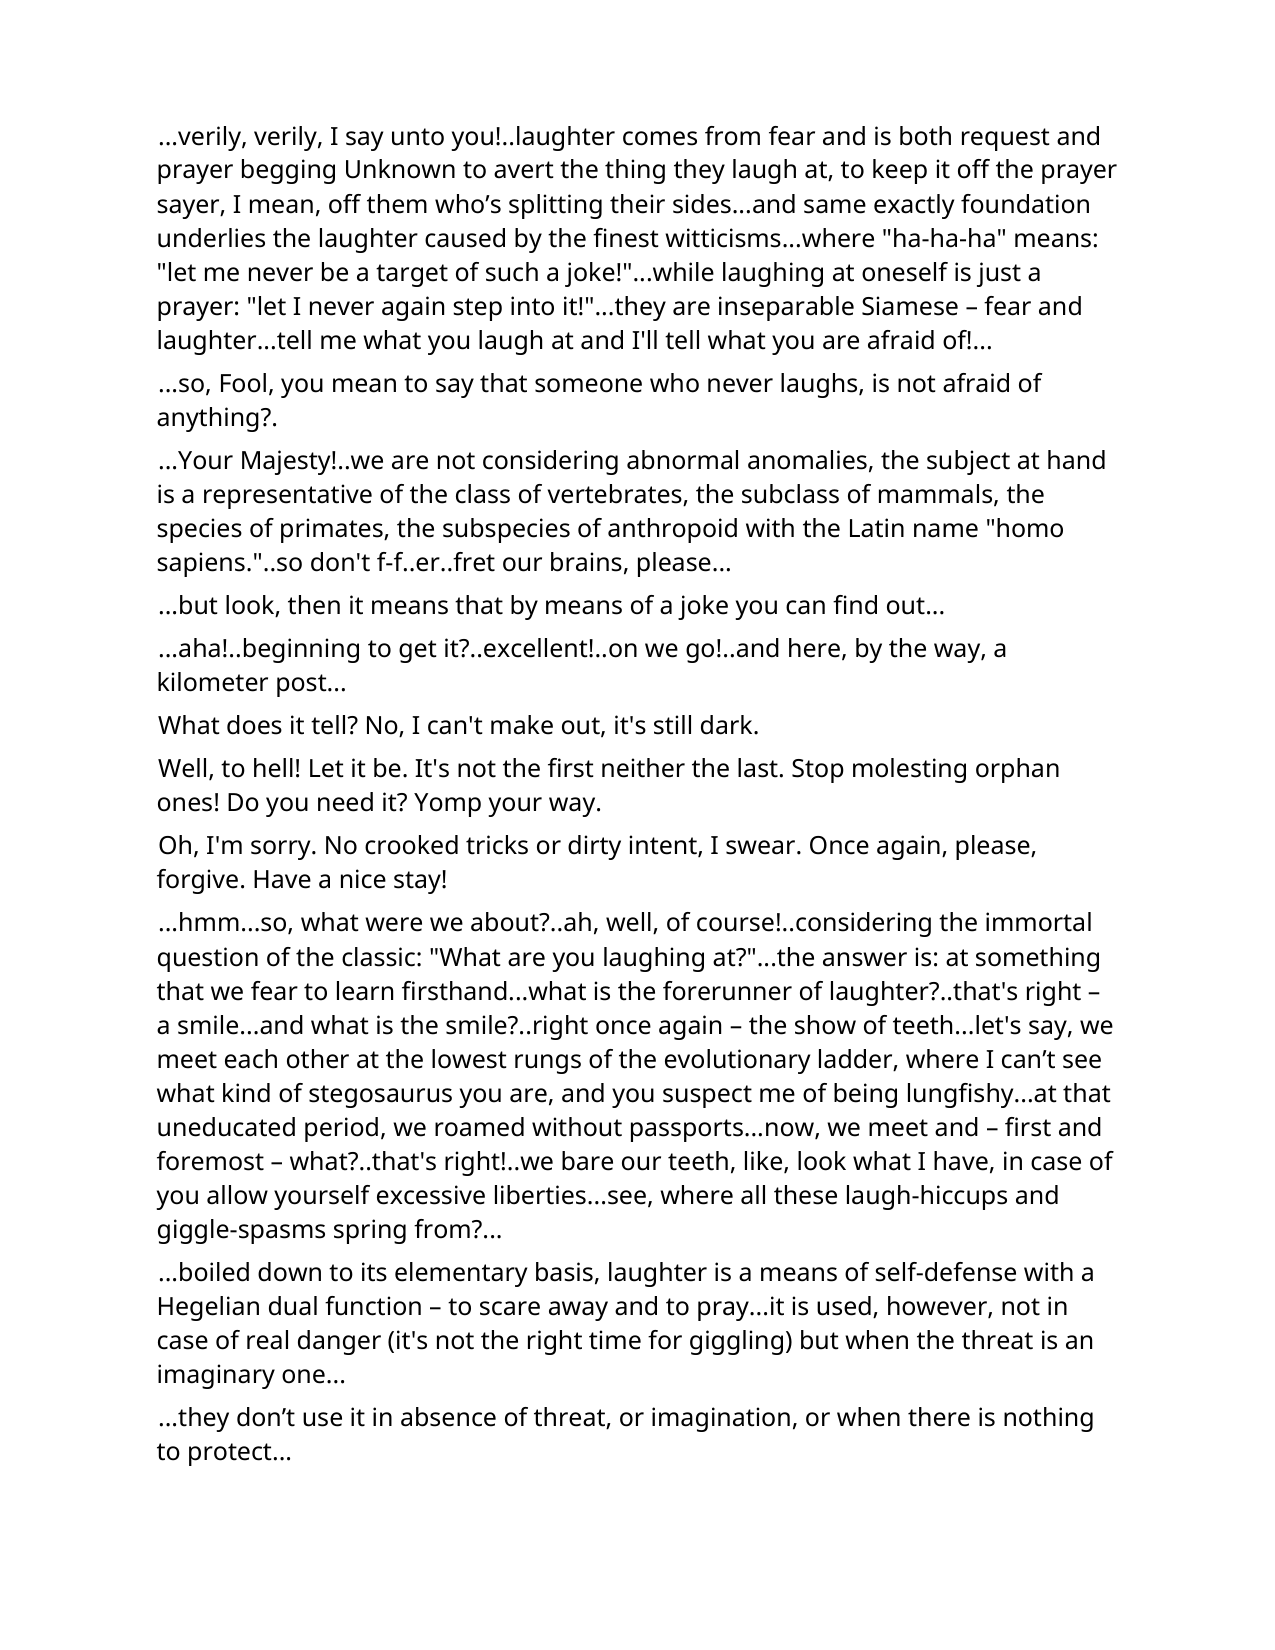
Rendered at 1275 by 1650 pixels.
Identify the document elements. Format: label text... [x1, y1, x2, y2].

text ...aha!..beginning to get it?..excellent!..on we go!..and here, by the way, a kilometer post... [156, 631, 1118, 699]
text What does it tell? No, I can't make out, it's still dark. [156, 708, 1118, 742]
text ...they don’t use it in absence of threat, or imagination, or when there is nothing to protect... [156, 1400, 1118, 1468]
text ...so, Fool, you mean to say that someone who never laughs, is not afraid of anything?. [156, 366, 1118, 434]
text ...verily, verily, I say unto you!..laughter comes from fear and is both request and prayer begging Unknown to avert the thing they laugh at, to keep it off the prayer sayer, I mean, off them who’s splitting their sides...and same exactly foundation underlies the laughter caused by the finest witticisms...where "ha-ha-ha" means: "let me never be a target of such a joke!"...while laughing at oneself is just a prayer: "let I never again step into it!"...they are inseparable Siamese – fear and laughter...tell me what you laugh at and I'll tell what you are afraid of!... [156, 118, 1118, 357]
text ...but look, then it means that by means of a joke you can find out... [156, 588, 1118, 622]
text ...Your Majesty!..we are not considering abnormal anomalies, the subject at hand is a representative of the class of vertebrates, the subclass of mammals, the species of primates, the subspecies of anthropoid with the Latin name "homo sapiens."..so don't f-f..er..fret our brains, please... [156, 443, 1118, 579]
text ...hmm...so, what were we about?..ah, well, of course!..considering the immortal question of the classic: "What are you laughing at?"...the answer is: at something that we fear to learn firsthand...what is the forerunner of laughter?..that's right – a smile...and what is the smile?..right once again – the show of teeth...let's say, we meet each other at the lowest rungs of the evolutionary ladder, where I can’t see what kind of stegosaurus you are, and you suspect me of being lungfishy...at that uneducated period, we roamed without passports...now, we meet and – first and foremost – what?..that's right!..we bare our teeth, like, look what I have, in case of you allow yourself excessive liberties...see, where all these laugh-hiccups and giggle-spasms spring from?... [156, 905, 1118, 1246]
text Well, to hell! Let it be. It's not the first neither the last. Stop molesting orphan ones! Do you need it? Yomp your way. [156, 751, 1118, 819]
text Oh, I'm sorry. No crooked tricks or dirty intent, I swear. Once again, please, forgive. Have a nice stay! [156, 828, 1118, 896]
text ...boiled down to its elementary basis, laughter is a means of self-defense with a Hegelian dual function – to scare away and to pray...it is used, however, not in case of real danger (it's not the right time for giggling) but when the threat is an imaginary one... [156, 1255, 1118, 1391]
